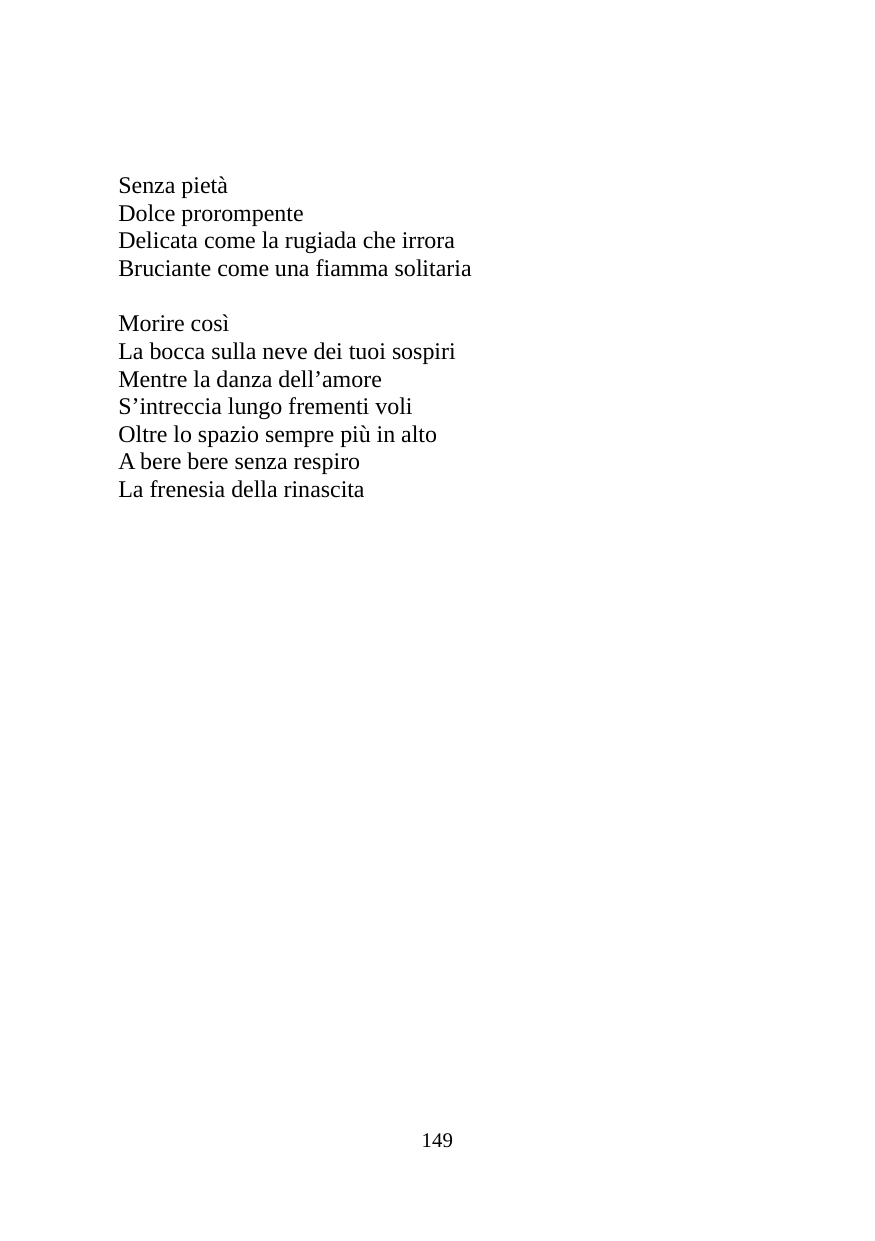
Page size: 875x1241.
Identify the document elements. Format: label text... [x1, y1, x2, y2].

text Morire così [88, 309, 786, 337]
text S’intreccia lungo frementi voli [88, 392, 786, 420]
text Mentre la danza dell’amore [88, 364, 786, 392]
text A bere bere senza respiro [88, 447, 786, 475]
text La frenesia della rinascita [88, 475, 786, 503]
text Delicata come la rugiada che irrora [88, 227, 786, 254]
text Dolce prorompente [88, 199, 786, 227]
text La bocca sulla neve dei tuoi sospiri [88, 337, 786, 364]
text Senza pietà [88, 171, 786, 199]
text Bruciante come una fiamma solitaria [88, 254, 786, 282]
text Oltre lo spazio sempre più in alto [88, 420, 786, 447]
